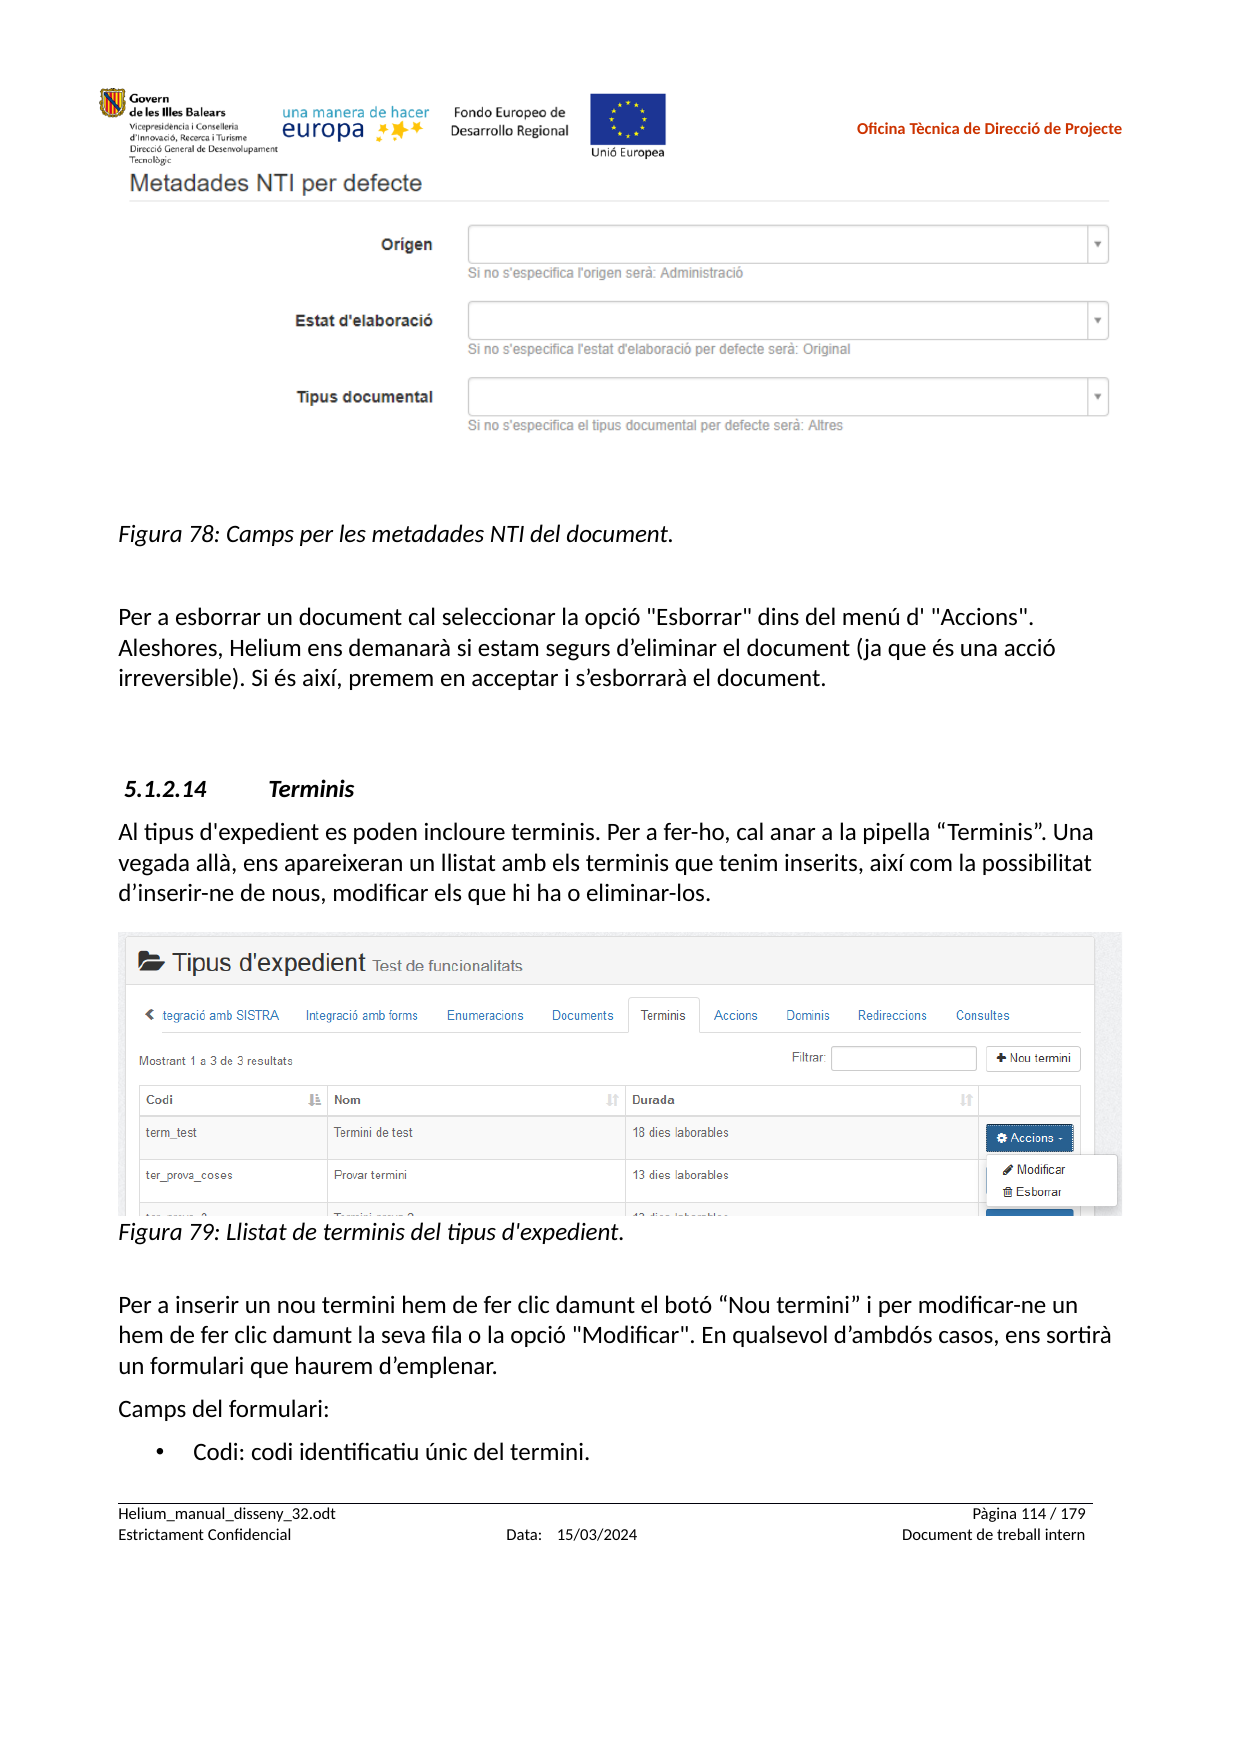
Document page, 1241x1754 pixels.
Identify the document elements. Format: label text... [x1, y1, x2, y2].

text Per a esborrar un document cal seleccionar la opció "Esborrar" dins del menú d' "Accions". Aleshores, Helium ens demanarà si estam segurs d’eliminar el document (ja que és una acció irreversible). Si és així, premem en acceptar i s’esborrarà el document. [118, 601, 1122, 693]
text Camps del formulari: [118, 1393, 1122, 1424]
text Per a inserir un nou termini hem de fer clic damunt el botó “Nou termini” i per modificar-ne un hem de fer clic damunt la seva fila o la opció "Modificar". En qualsevol d’ambdós casos, ens sortirà un formulari que haurem d’emplenar. [118, 1289, 1122, 1381]
picture [118, 167, 1123, 488]
text Al tipus d'expedient es poden incloure terminis. Per a fer-ho, cal anar a la pipella “Terminis”. Una vegada allà, ens apareixeran un llistat amb els terminis que tenim inserits, així com la possibilitat d’inserir-ne de nous, modificar els que hi ha o eliminar-los. [118, 816, 1122, 908]
list Codi: codi identificatiu únic del termini. [156, 1436, 1122, 1467]
text Figura 79: Llistat de terminis del tipus d'expedient. [118, 1216, 1122, 1246]
picture [99, 87, 668, 166]
picture [118, 932, 1123, 1216]
subtitle Terminis [118, 773, 1122, 804]
text Figura 78: Camps per les metadades NTI del document. [118, 488, 1122, 549]
